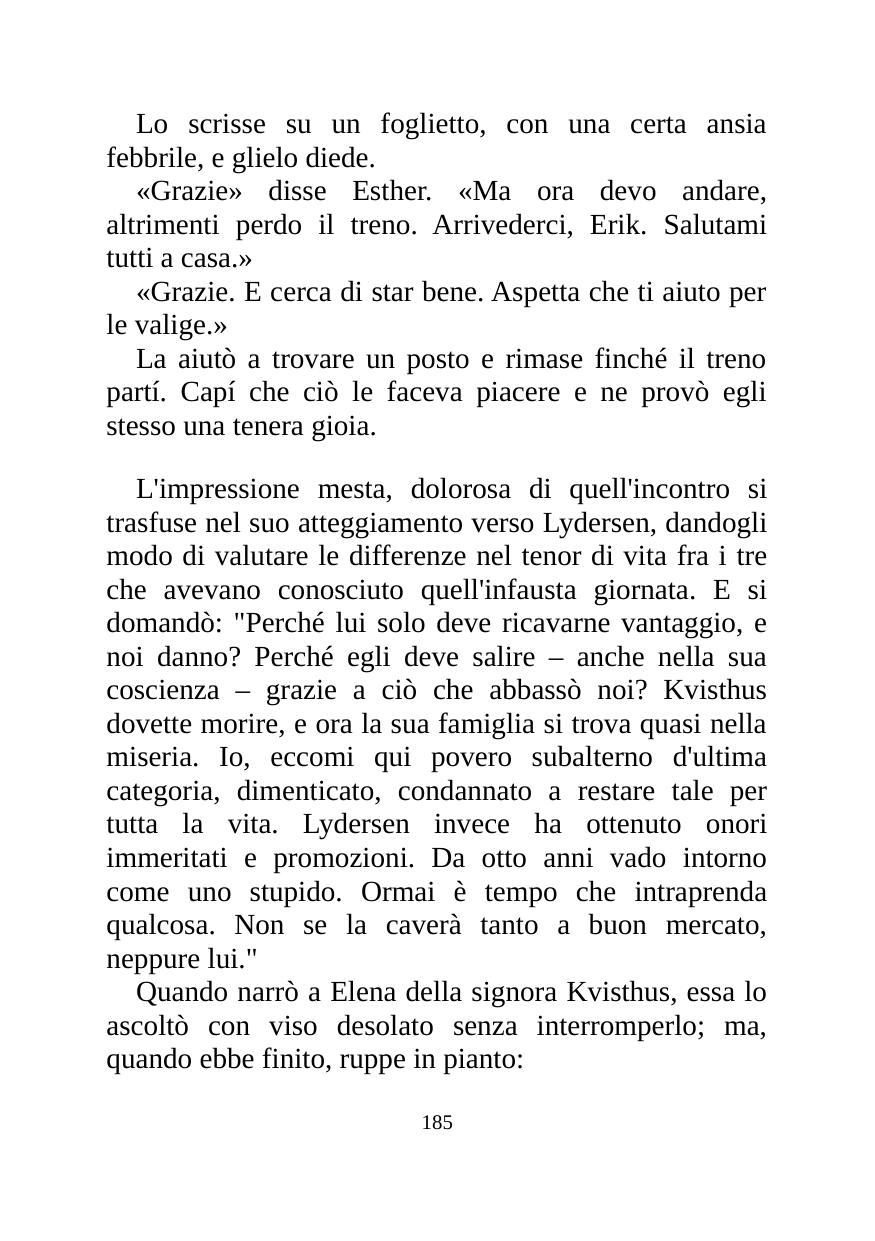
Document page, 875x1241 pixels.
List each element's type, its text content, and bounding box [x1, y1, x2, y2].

text La aiutò a trovare un posto e rimase finché il treno partí. Capí che ciò le faceva piacere e ne provò egli stesso una tenera gioia. [106, 341, 768, 442]
text «Grazie. E cerca di star bene. Aspetta che ti aiuto per le valige.» [106, 274, 768, 341]
text Lo scrisse su un foglietto, con una certa ansia febbrile, e glielo diede. [106, 106, 768, 173]
text L'impressione mesta, dolorosa di quell'incontro si trasfuse nel suo atteggiamento verso Lydersen, dandogli modo di valutare le differenze nel tenor di vita fra i tre che avevano conosciuto quell'infausta giornata. E si domandò: "Perché lui solo deve ricavarne vantaggio, e noi danno? Perché egli deve salire – anche nella sua coscienza – grazie a ciò che abbassò noi? Kvisthus dovette morire, e ora la sua famiglia si trova quasi nella miseria. Io, eccomi qui povero subalterno d'ultima categoria, dimenticato, condannato a restare tale per tutta la vita. Lydersen invece ha ottenuto onori immeritati e promozioni. Da otto anni vado intorno come uno stupido. Ormai è tempo che intraprenda qualcosa. Non se la caverà tanto a buon mercato, neppure lui." [106, 471, 768, 974]
text «Grazie» disse Esther. «Ma ora devo andare, altrimenti perdo il treno. Arrivederci, Erik. Salutami tutti a casa.» [106, 173, 768, 274]
text Quando narrò a Elena della signora Kvisthus, essa lo ascoltò con viso desolato senza interromperlo; ma, quando ebbe finito, ruppe in pianto: [106, 974, 768, 1075]
